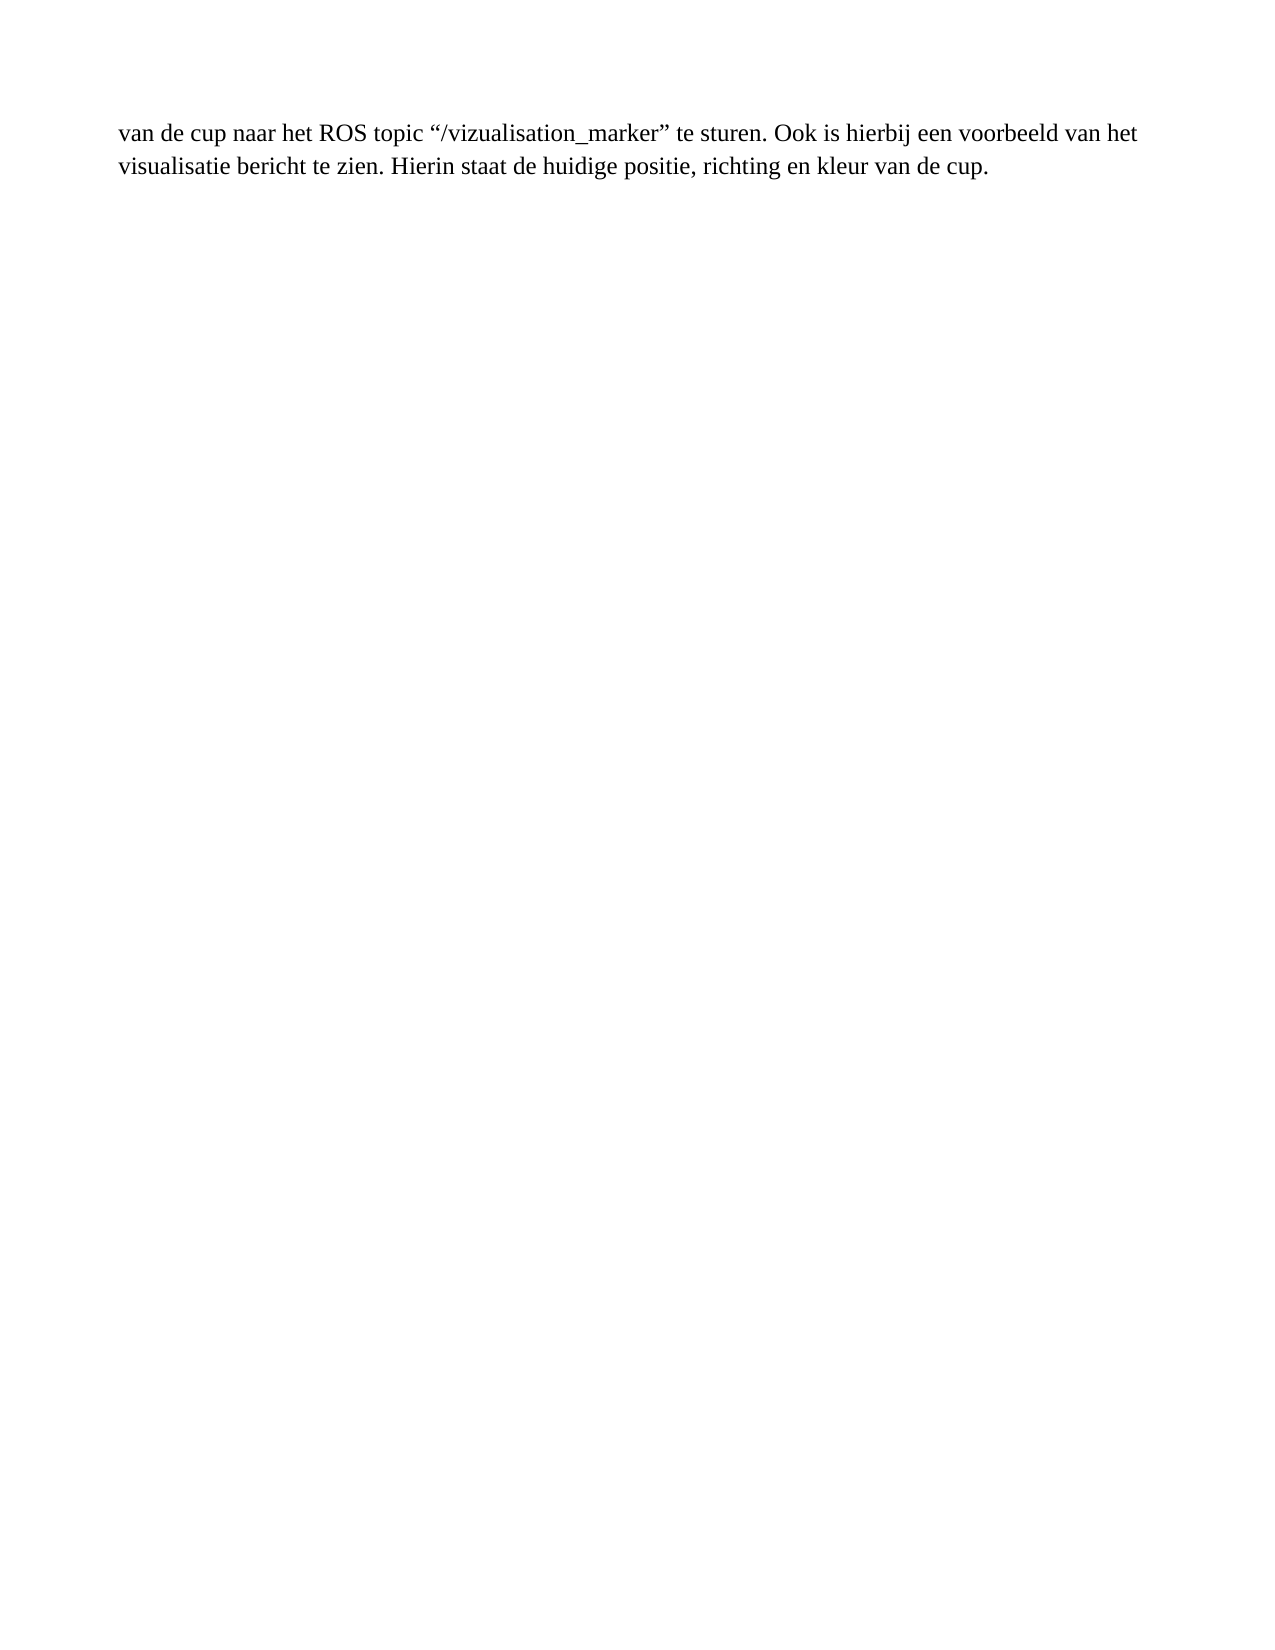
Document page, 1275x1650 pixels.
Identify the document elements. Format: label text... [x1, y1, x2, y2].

text van de cup naar het ROS topic “/vizualisation_marker” te sturen. Ook is hierbij een voorbeeld van het visualisatie bericht te zien. Hierin staat de huidige positie, richting en kleur van de cup. [118, 118, 1157, 180]
